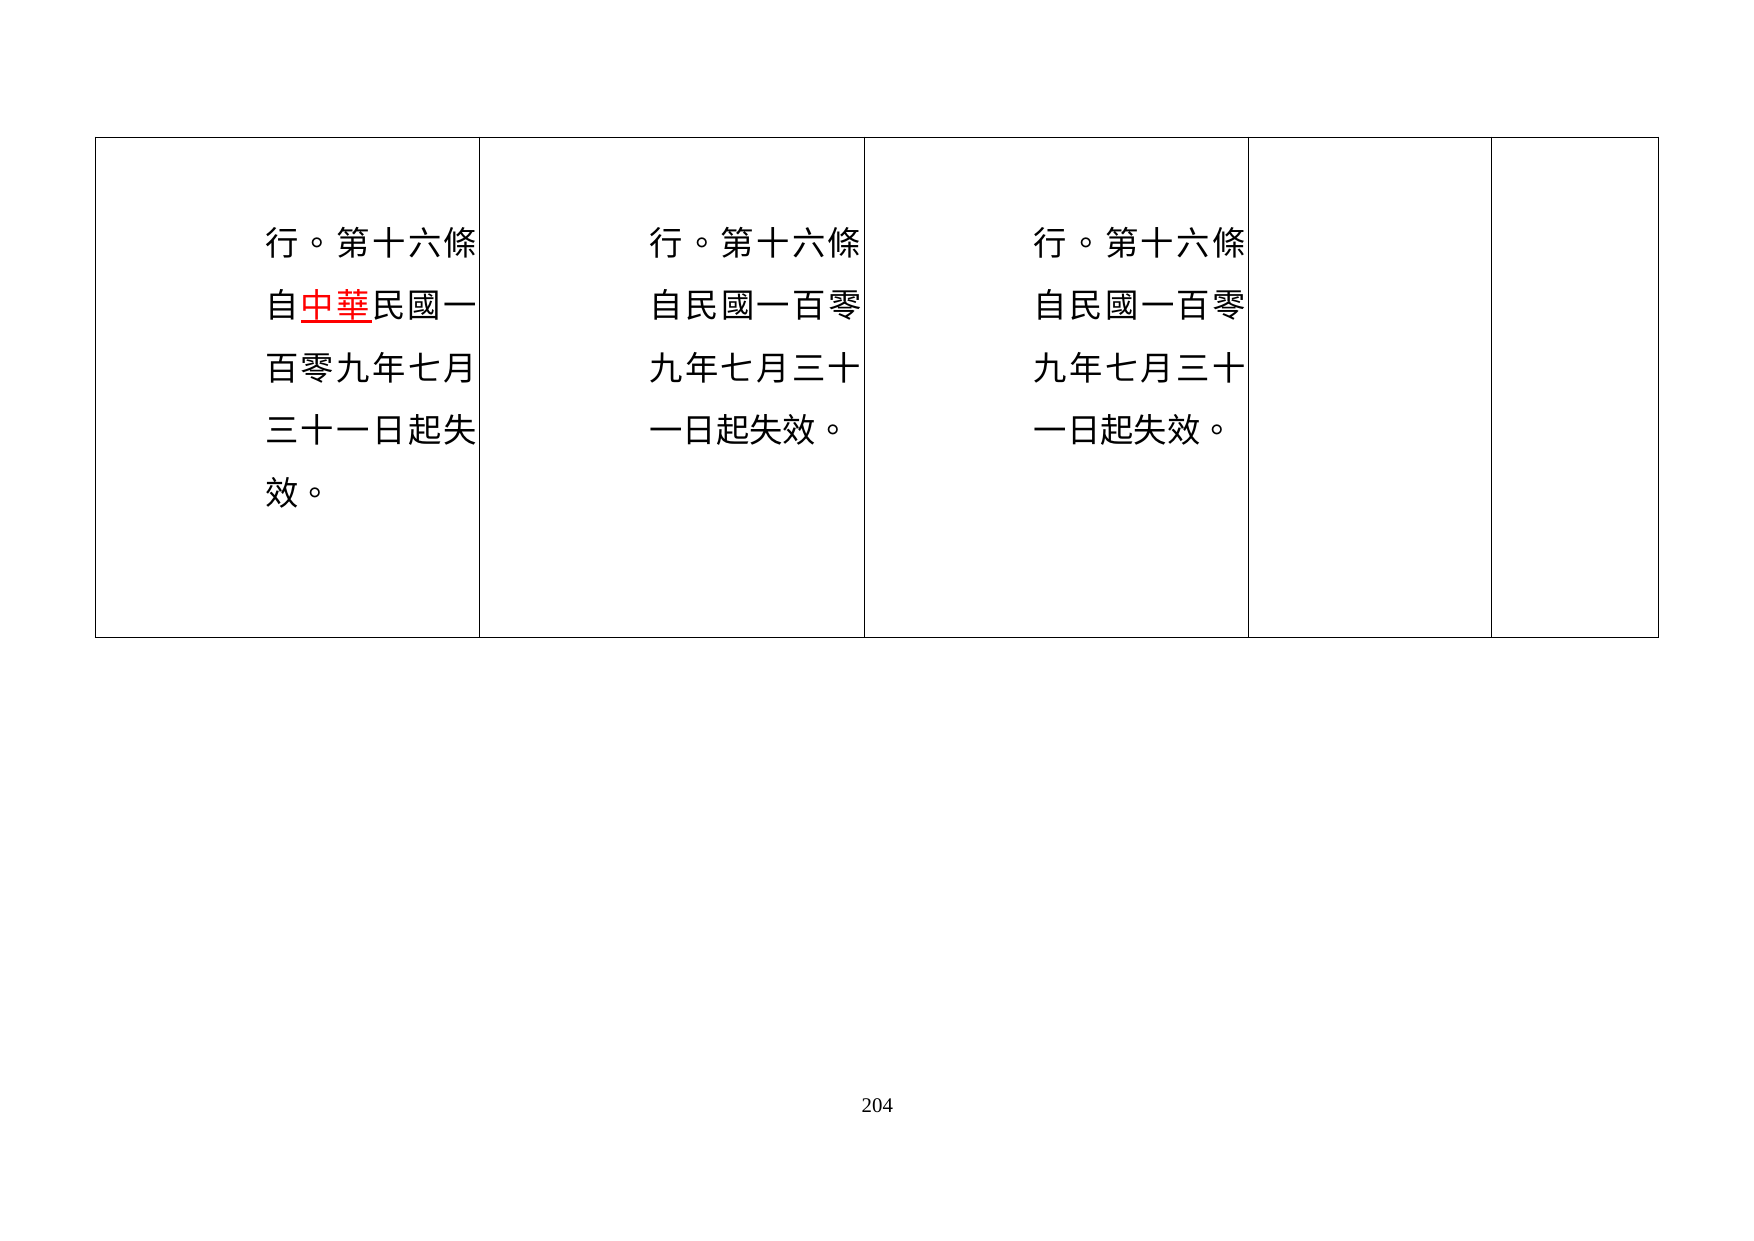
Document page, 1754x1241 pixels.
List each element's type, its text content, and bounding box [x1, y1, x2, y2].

table_cell 行。第十六條自民國一百零九年七月三十一日起失效。 [480, 138, 864, 637]
table_cell 行。第十六條自民國一百零九年七月三十一日起失效。 [865, 138, 1248, 637]
table_cell [1492, 138, 1658, 637]
table_cell 行。第十六條自中華民國一百零九年七月三十一日起失效。 [96, 138, 479, 637]
table_cell [1249, 138, 1491, 637]
